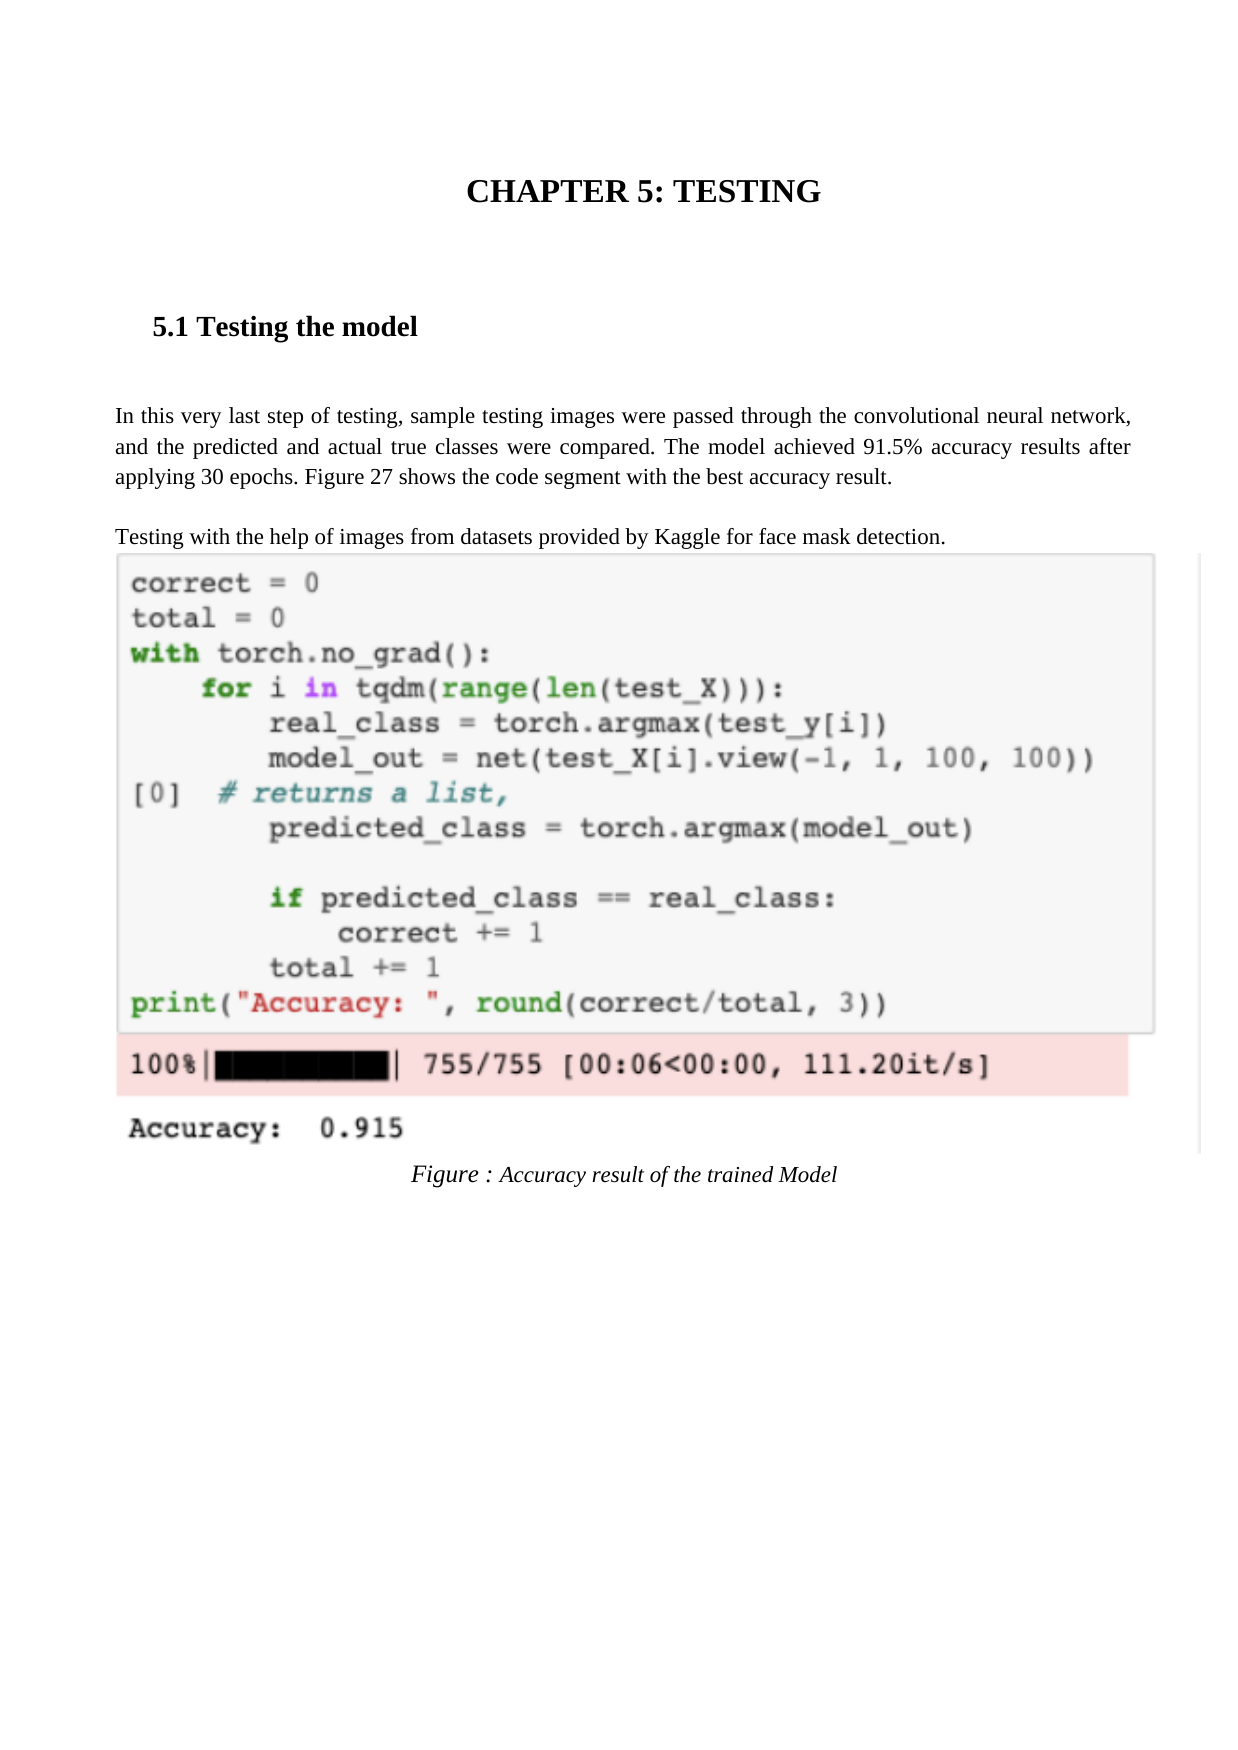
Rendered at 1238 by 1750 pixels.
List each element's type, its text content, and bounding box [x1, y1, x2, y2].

subtitle CHAPTER 5: TESTING [152, 172, 1135, 210]
text Testing with the help of images from datasets provided by Kaggle for face mask detection. [115, 523, 1133, 550]
text Figure : Accuracy result of the trained Model [115, 1159, 1133, 1188]
text In this very last step of testing, sample testing images were passed through the convolutional neural network, and the predicted and actual true classes were compared. The model achieved 91.5% accuracy results after applying 30 epochs. Figure 27 shows the code segment with the best accuracy result. [115, 402, 1133, 489]
picture [115, 553, 1201, 1156]
subtitle 5.1 Testing the model [152, 309, 1135, 342]
